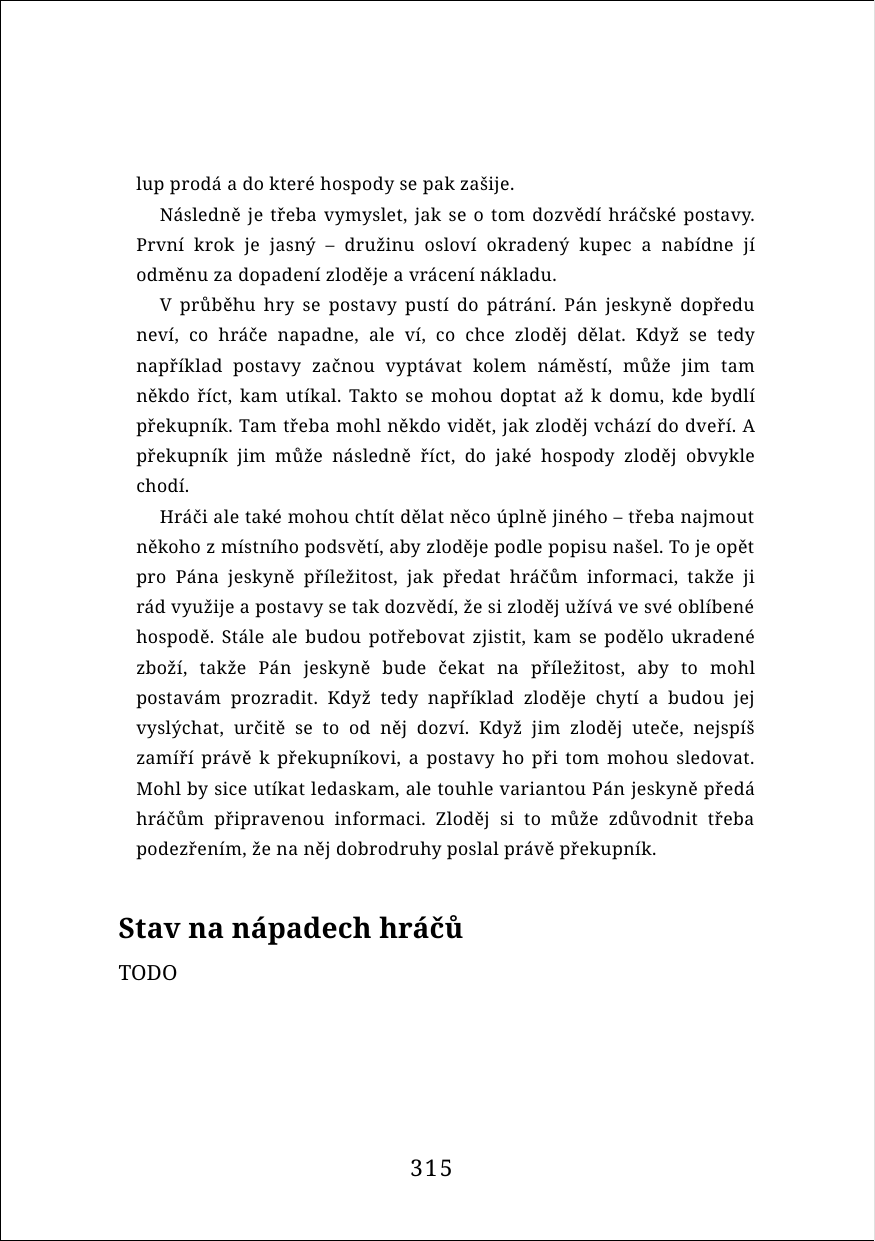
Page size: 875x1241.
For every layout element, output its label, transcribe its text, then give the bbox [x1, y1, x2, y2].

text TODO [118, 958, 756, 986]
subtitle Stav na nápadech hráčů [118, 908, 756, 946]
text lup prodá a do které hospody se pak zašije. Následně je třeba vymyslet, jak se o tom dozvědí hráčské postavy. První krok je jasný – družinu osloví okradený kupec a nabídne jí odměnu za dopadení zloděje a vrácení nákladu. V průběhu hry se postavy pustí do pátrání. Pán jeskyně dopředu neví, co hráče napadne, ale ví, co chce zloděj dělat. Když se tedy například postavy začnou vyptávat kolem náměstí, může jim tam někdo říct, kam utíkal. Takto se mohou doptat až k domu, kde bydlí překupník. Tam třeba mohl někdo vidět, jak zloděj vchází do dveří. A překupník jim může následně říct, do jaké hospody zloděj obvykle chodí. Hráči ale také mohou chtít dělat něco úplně jiného – třeba najmout někoho z místního podsvětí, aby zloděje podle popisu našel. To je opět pro Pána jeskyně příležitost, jak předat hráčům informaci, takže ji rád využije a postavy se tak dozvědí, že si zloděj užívá ve své oblíbené hospodě. Stále ale budou potřebovat zjistit, kam se podělo ukradené zboží, takže Pán jeskyně bude čekat na příležitost, aby to mohl postavám prozradit. Když tedy například zloděje chytí a budou jej vyslýchat, určitě se to od něj dozví. Když jim zloděj uteče, nejspíš zamíří právě k překupníkovi, a postavy ho při tom mohou sledovat. Mohl by sice utíkat ledaskam, ale touhle variantou Pán jeskyně předá hráčům připravenou informaci. Zloděj si to může zdůvodnit třeba podezřením, že na něj dobrodruhy poslal právě překupník. [136, 172, 756, 861]
